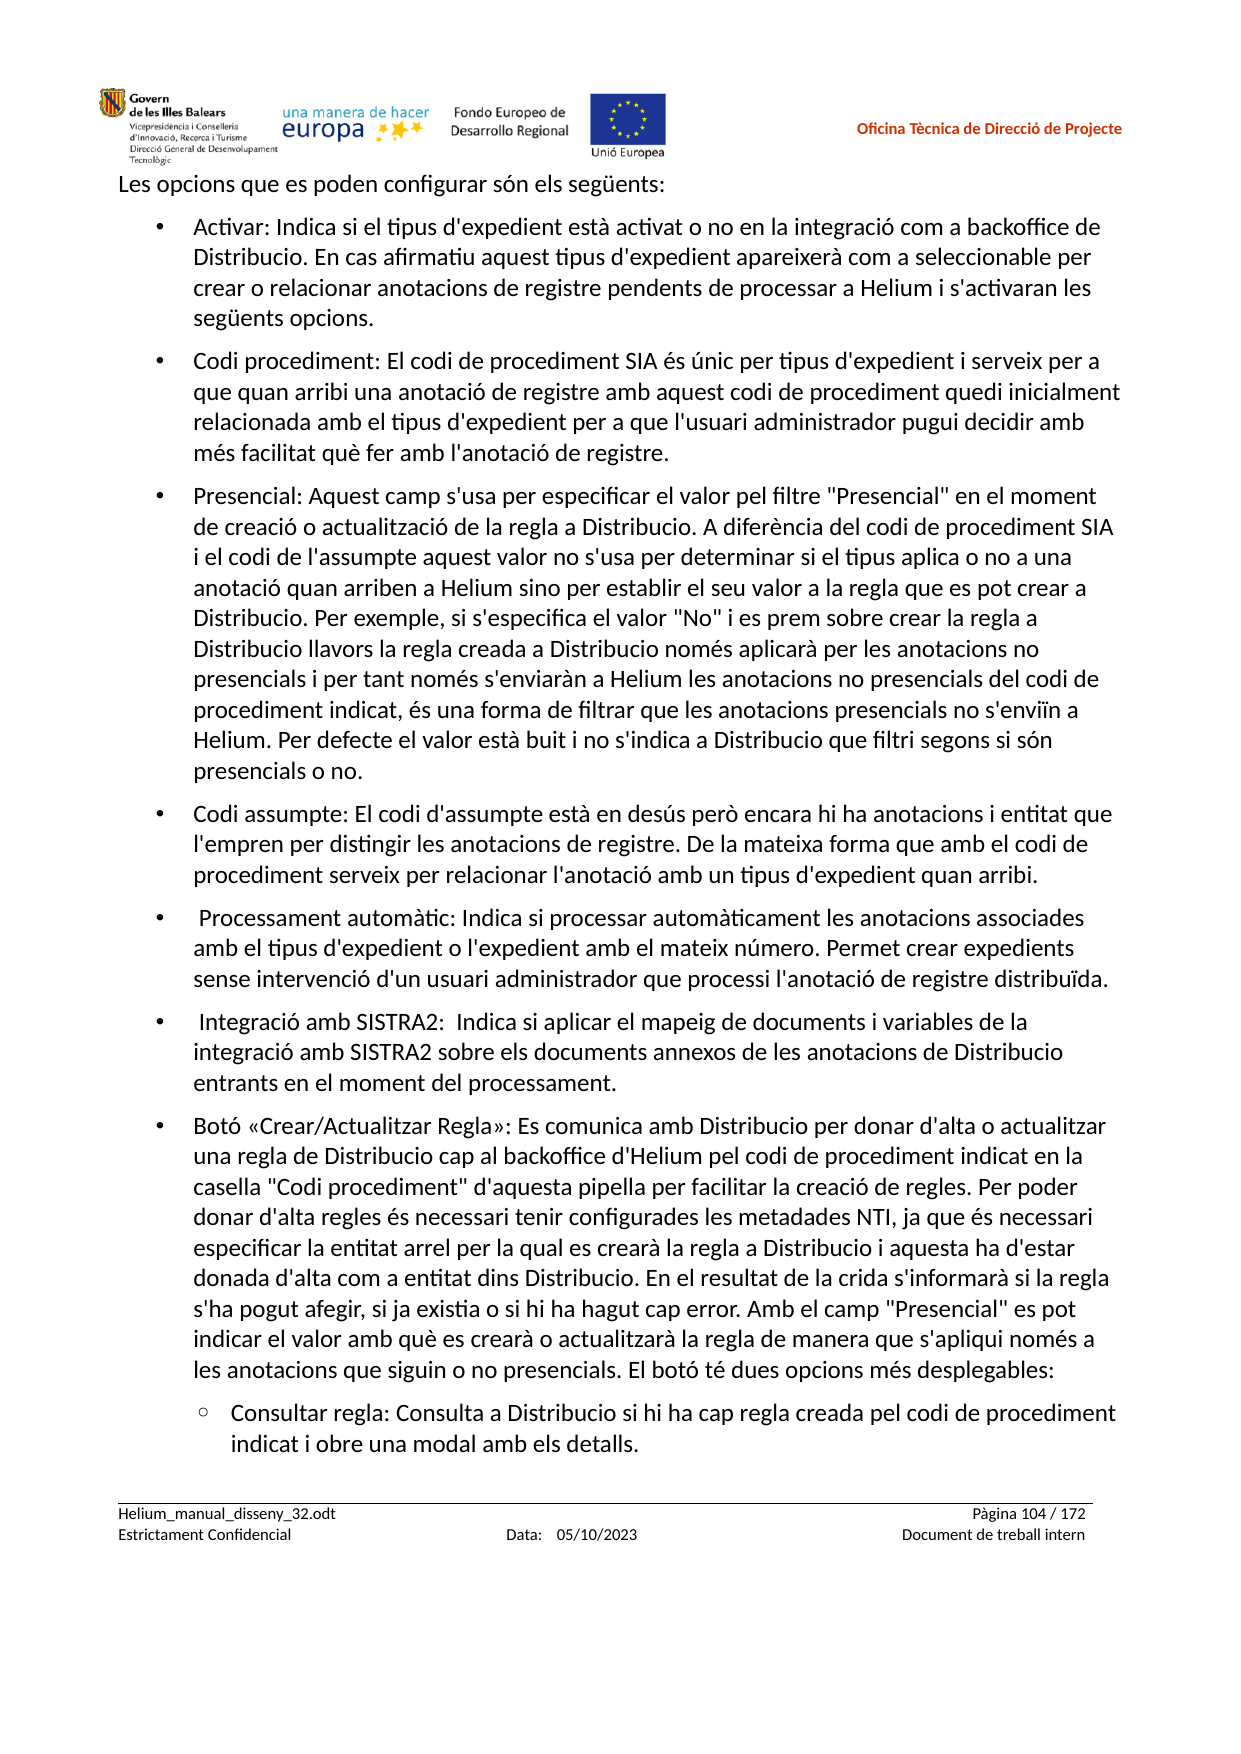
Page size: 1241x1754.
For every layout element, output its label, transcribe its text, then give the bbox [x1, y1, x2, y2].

text Les opcions que es poden configurar són els següents: [118, 168, 1122, 198]
list Processament automàtic: Indica si processar automàticament les anotacions associades amb el tipus d'expedient o l'expedient amb el mateix número. Permet crear expedients sense intervenció d'un usuari administrador que processi l'anotació de registre distribuïda. [156, 902, 1122, 993]
list Consultar regla: Consulta a Distribucio si hi ha cap regla creada pel codi de procediment indicat i obre una modal amb els detalls. [193, 1397, 1122, 1458]
list Botó «Crear/Actualitzar Regla»: Es comunica amb Distribucio per donar d'alta o actualitzar una regla de Distribucio cap al backoffice d'Helium pel codi de procediment indicat en la casella "Codi procediment" d'aquesta pipella per facilitar la creació de regles. Per poder donar d'alta regles és necessari tenir configurades les metadades NTI, ja que és necessari especificar la entitat arrel per la qual es crearà la regla a Distribucio i aquesta ha d'estar donada d'alta com a entitat dins Distribucio. En el resultat de la crida s'informarà si la regla s'ha pogut afegir, si ja existia o si hi ha hagut cap error. Amb el camp "Presencial" es pot indicar el valor amb què es crearà o actualitzarà la regla de manera que s'apliqui només a les anotacions que siguin o no presencials. El botó té dues opcions més desplegables: [156, 1110, 1122, 1385]
list Codi assumpte: El codi d'assumpte està en desús però encara hi ha anotacions i entitat que l'empren per distingir les anotacions de registre. De la mateixa forma que amb el codi de procediment serveix per relacionar l'anotació amb un tipus d'expedient quan arribi. [156, 798, 1122, 889]
list Activar: Indica si el tipus d'expedient està activat o no en la integració com a backoffice de Distribucio. En cas afirmatiu aquest tipus d'expedient apareixerà com a seleccionable per crear o relacionar anotacions de registre pendents de processar a Helium i s'activaran les següents opcions. [156, 211, 1122, 333]
picture [99, 87, 668, 166]
list Codi procediment: El codi de procediment SIA és únic per tipus d'expedient i serveix per a que quan arribi una anotació de registre amb aquest codi de procediment quedi inicialment relacionada amb el tipus d'expedient per a que l'usuari administrador pugui decidir amb més facilitat què fer amb l'anotació de registre. [156, 346, 1122, 468]
list Integració amb SISTRA2: Indica si aplicar el mapeig de documents i variables de la integració amb SISTRA2 sobre els documents annexos de les anotacions de Distribucio entrants en el moment del processament. [156, 1006, 1122, 1097]
list Presencial: Aquest camp s'usa per especificar el valor pel filtre "Presencial" en el moment de creació o actualització de la regla a Distribucio. A diferència del codi de procediment SIA i el codi de l'assumpte aquest valor no s'usa per determinar si el tipus aplica o no a una anotació quan arriben a Helium sino per establir el seu valor a la regla que es pot crear a Distribucio. Per exemple, si s'especifica el valor "No" i es prem sobre crear la regla a Distribucio llavors la regla creada a Distribucio només aplicarà per les anotacions no presencials i per tant només s'enviaràn a Helium les anotacions no presencials del codi de procediment indicat, és una forma de filtrar que les anotacions presencials no s'enviïn a Helium. Per defecte el valor està buit i no s'indica a Distribucio que filtri segons si són presencials o no. [156, 480, 1122, 785]
